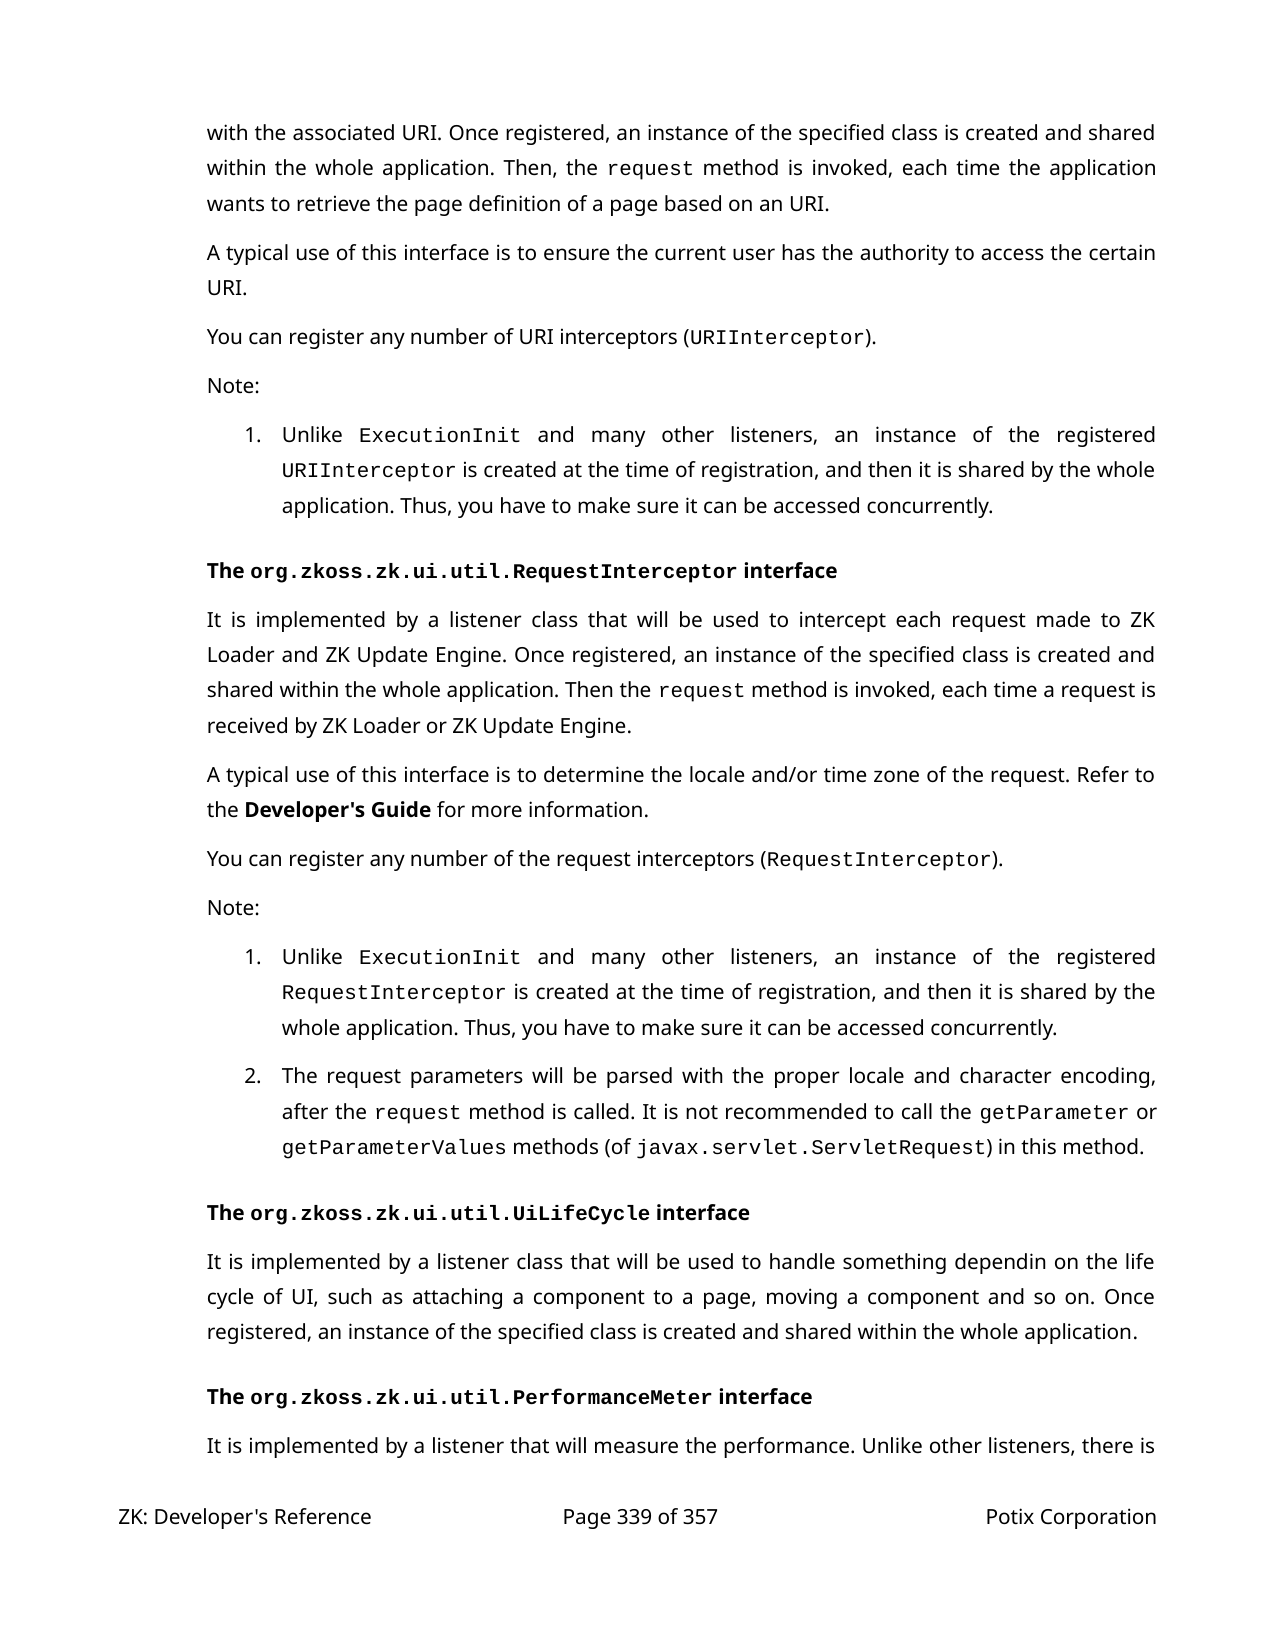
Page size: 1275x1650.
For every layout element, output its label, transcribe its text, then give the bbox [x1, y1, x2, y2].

text Note: [207, 371, 1157, 399]
text You can register any number of the request interceptors (RequestInterceptor). [207, 844, 1157, 872]
subtitle The org.zkoss.zk.ui.util.RequestInterceptor interface [207, 556, 1157, 584]
subtitle The org.zkoss.zk.ui.util.PerformanceMeter interface [207, 1382, 1157, 1411]
text You can register any number of URI interceptors (URIInterceptor). [207, 322, 1157, 350]
text It is implemented by a listener class that will be used to handle something dependin on the life cycle of UI, such as attaching a component to a page, moving a component and so on. Once registered, an instance of the specified class is created and shared within the whole application. [207, 1247, 1157, 1345]
text A typical use of this interface is to ensure the current user has the authority to access the certain URI. [207, 238, 1157, 301]
text A typical use of this interface is to determine the locale and/or time zone of the request. Refer to the Developer's Guide for more information. [207, 760, 1157, 823]
text with the associated URI. Once registered, an instance of the specified class is created and shared within the whole application. Then, the request method is invoked, each time the application wants to retrieve the page definition of a page based on an URI. [207, 118, 1157, 217]
text It is implemented by a listener that will measure the performance. Unlike other listeners, there is [207, 1431, 1157, 1459]
list Unlike ExecutionInit and many other listeners, an instance of the registered RequestInterceptor is created at the time of registration, and then it is shared by the whole application. Thus, you have to make sure it can be accessed concurrently. [244, 942, 1157, 1041]
text Note: [207, 893, 1157, 921]
list Unlike ExecutionInit and many other listeners, an instance of the registered URIInterceptor is created at the time of registration, and then it is shared by the whole application. Thus, you have to make sure it can be accessed concurrently. [244, 420, 1157, 519]
text It is implemented by a listener class that will be used to intercept each request made to ZK Loader and ZK Update Engine. Once registered, an instance of the specified class is created and shared within the whole application. Then the request method is invoked, each time a request is received by ZK Loader or ZK Update Engine. [207, 605, 1157, 739]
subtitle The org.zkoss.zk.ui.util.UiLifeCycle interface [207, 1198, 1157, 1226]
list The request parameters will be parsed with the proper locale and character encoding, after the request method is called. It is not recommended to call the getParameter or getParameterValues methods (of javax.servlet.ServletRequest) in this method. [244, 1062, 1157, 1161]
